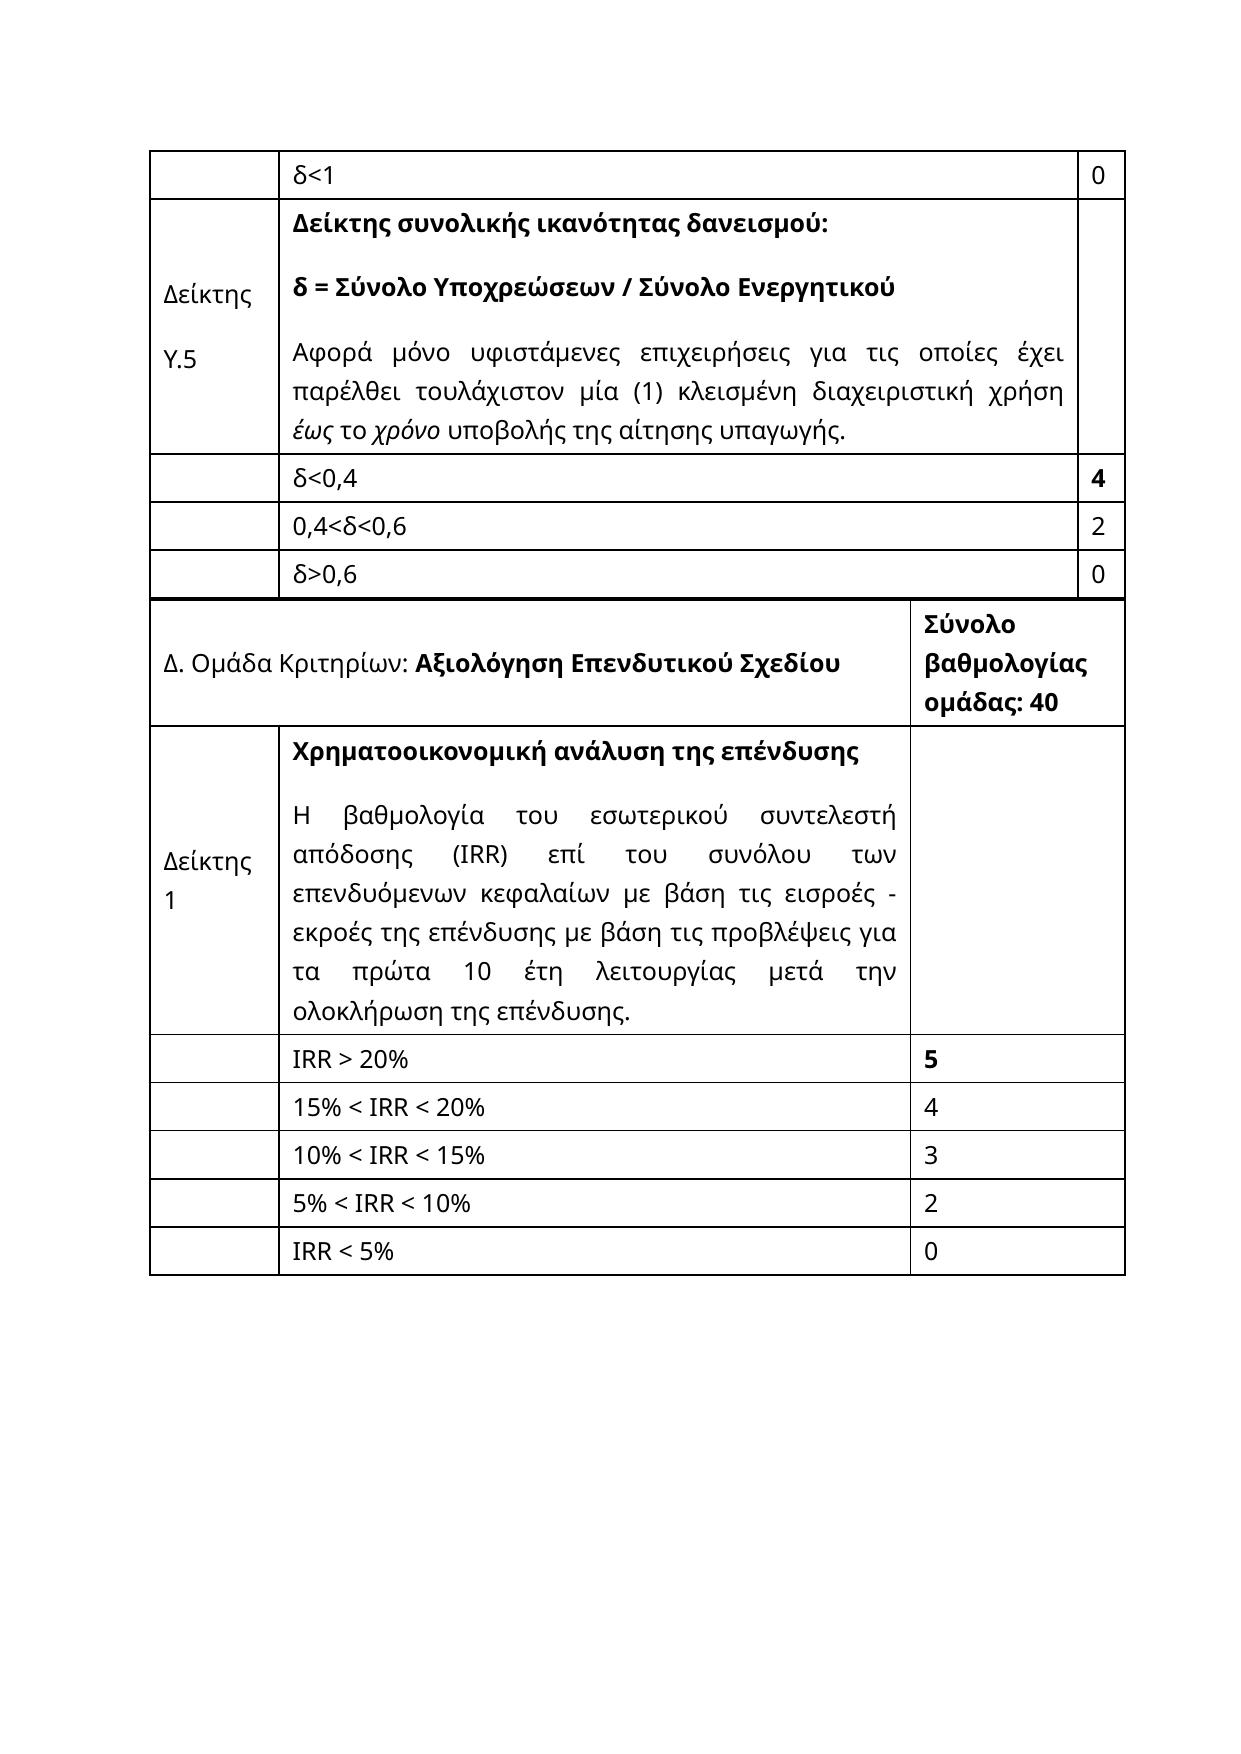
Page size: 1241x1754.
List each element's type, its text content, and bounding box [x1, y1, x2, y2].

table_cell [151, 1228, 278, 1274]
table_header Δ. Ομάδα Κριτηρίων: Αξιολόγηση Επενδυτικού Σχεδίου [151, 601, 910, 725]
table_cell [151, 1083, 278, 1130]
table_cell Χρηματοοικονομική ανάλυση της επένδυσης Η βαθμολογία του εσωτερικού συντελεστή απόδοσης (IRR) επί του συνόλου των επενδυόμενων κεφαλαίων με βάση τις εισροές - εκροές της επένδυσης με βάση τις προβλέψεις για τα πρώτα 10 έτη λειτουργίας μετά την ολοκλήρωση της επένδυσης. [280, 727, 910, 1033]
table_cell [151, 1180, 278, 1226]
table_cell 2 [911, 1180, 1124, 1226]
table_cell [911, 727, 1124, 1033]
table_cell [151, 1035, 278, 1082]
table_cell [1079, 200, 1124, 453]
table_cell δ>0,6 [280, 551, 1077, 597]
table_cell 4 [911, 1083, 1124, 1130]
table_cell [151, 503, 278, 549]
table_cell 4 [1079, 455, 1124, 501]
table_cell 15% < IRR < 20% [280, 1083, 910, 1130]
table_cell 3 [911, 1131, 1124, 1178]
table_cell [151, 551, 278, 597]
table_header Σύνολο βαθμολογίας ομάδας: 40 [911, 601, 1124, 725]
table_cell IRR > 20% [280, 1035, 910, 1082]
table_cell 10% < IRR < 15% [280, 1131, 910, 1178]
table_cell 0 [1079, 152, 1124, 198]
table_cell 0,4<δ<0,6 [280, 503, 1077, 549]
table_cell [151, 1131, 278, 1178]
table_cell δ<0,4 [280, 455, 1077, 501]
table_cell 0 [1079, 551, 1124, 597]
table_cell [151, 152, 278, 198]
table_cell 5 [911, 1035, 1124, 1082]
table_cell [151, 455, 278, 501]
table_cell 2 [1079, 503, 1124, 549]
table_cell IRR < 5% [280, 1228, 910, 1274]
table_cell 5% < IRR < 10% [280, 1180, 910, 1226]
table_cell Δείκτης Υ.5 [151, 200, 278, 453]
table_cell δ<1 [280, 152, 1077, 198]
table_cell 0 [911, 1228, 1124, 1274]
table_cell Δείκτης 1 [151, 727, 278, 1033]
table_cell Δείκτης συνολικής ικανότητας δανεισμού: δ = Σύνολο Υποχρεώσεων / Σύνολο Ενεργητικού Αφορά μόνο υφιστάμενες επιχειρήσεις για τις οποίες έχει παρέλθει τουλάχιστον μία (1) κλεισμένη διαχειριστική χρήση έως το χρόνο υποβολής της αίτησης υπαγωγής. [280, 200, 1077, 453]
